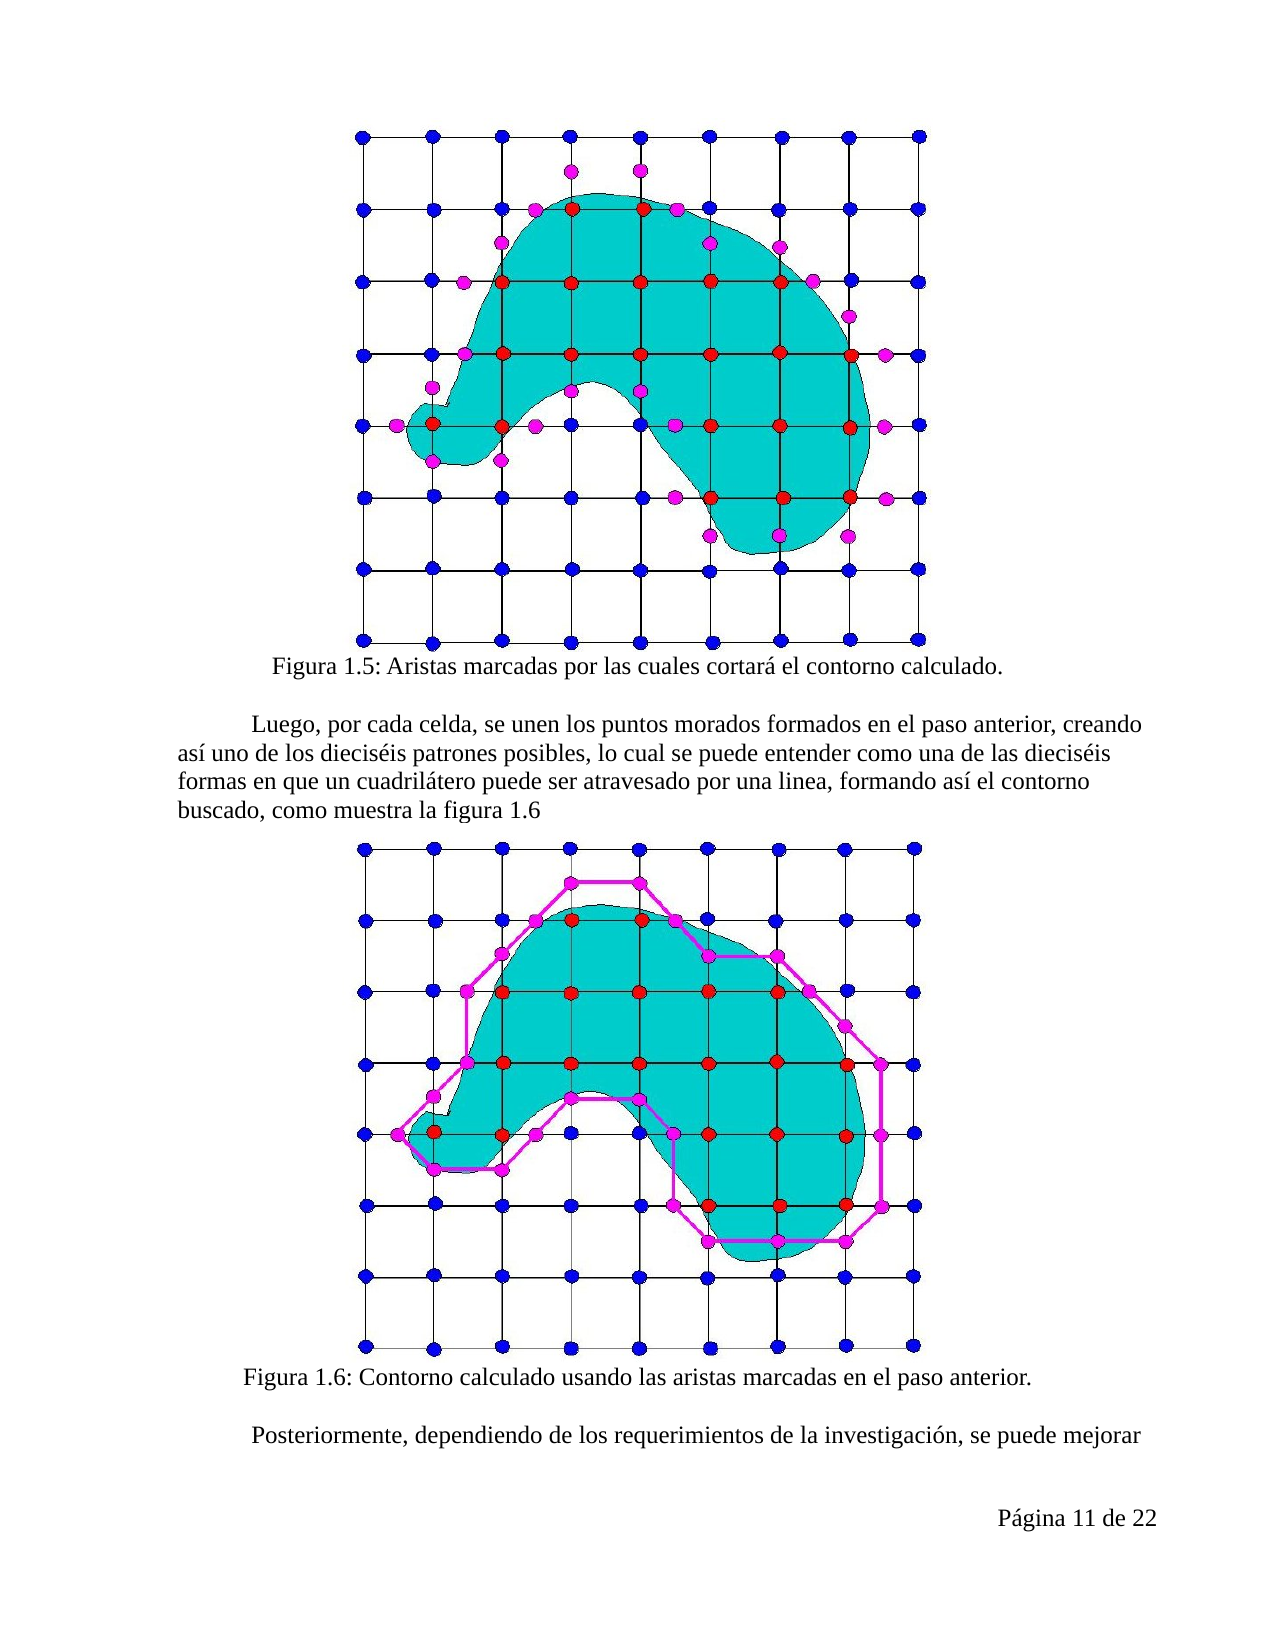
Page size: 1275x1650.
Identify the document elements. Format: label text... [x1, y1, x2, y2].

picture [342, 823, 933, 1363]
text Posteriormente, dependiendo de los requerimientos de la investigación, se puede mejorar [177, 1420, 1157, 1449]
picture [342, 118, 933, 652]
text Luego, por cada celda, se unen los puntos morados formados en el paso anterior, creando así uno de los dieciséis patrones posibles, lo cual se puede entender como una de las dieciséis formas en que un cuadrilátero puede ser atravesado por una linea, formando así el contorno buscado, como muestra la figura 1.6 [177, 709, 1157, 824]
text Figura 1.5: Aristas marcadas por las cuales cortará el contorno calculado. [118, 652, 1157, 680]
text Figura 1.6: Contorno calculado usando las aristas marcadas en el paso anterior. [118, 1363, 1157, 1391]
